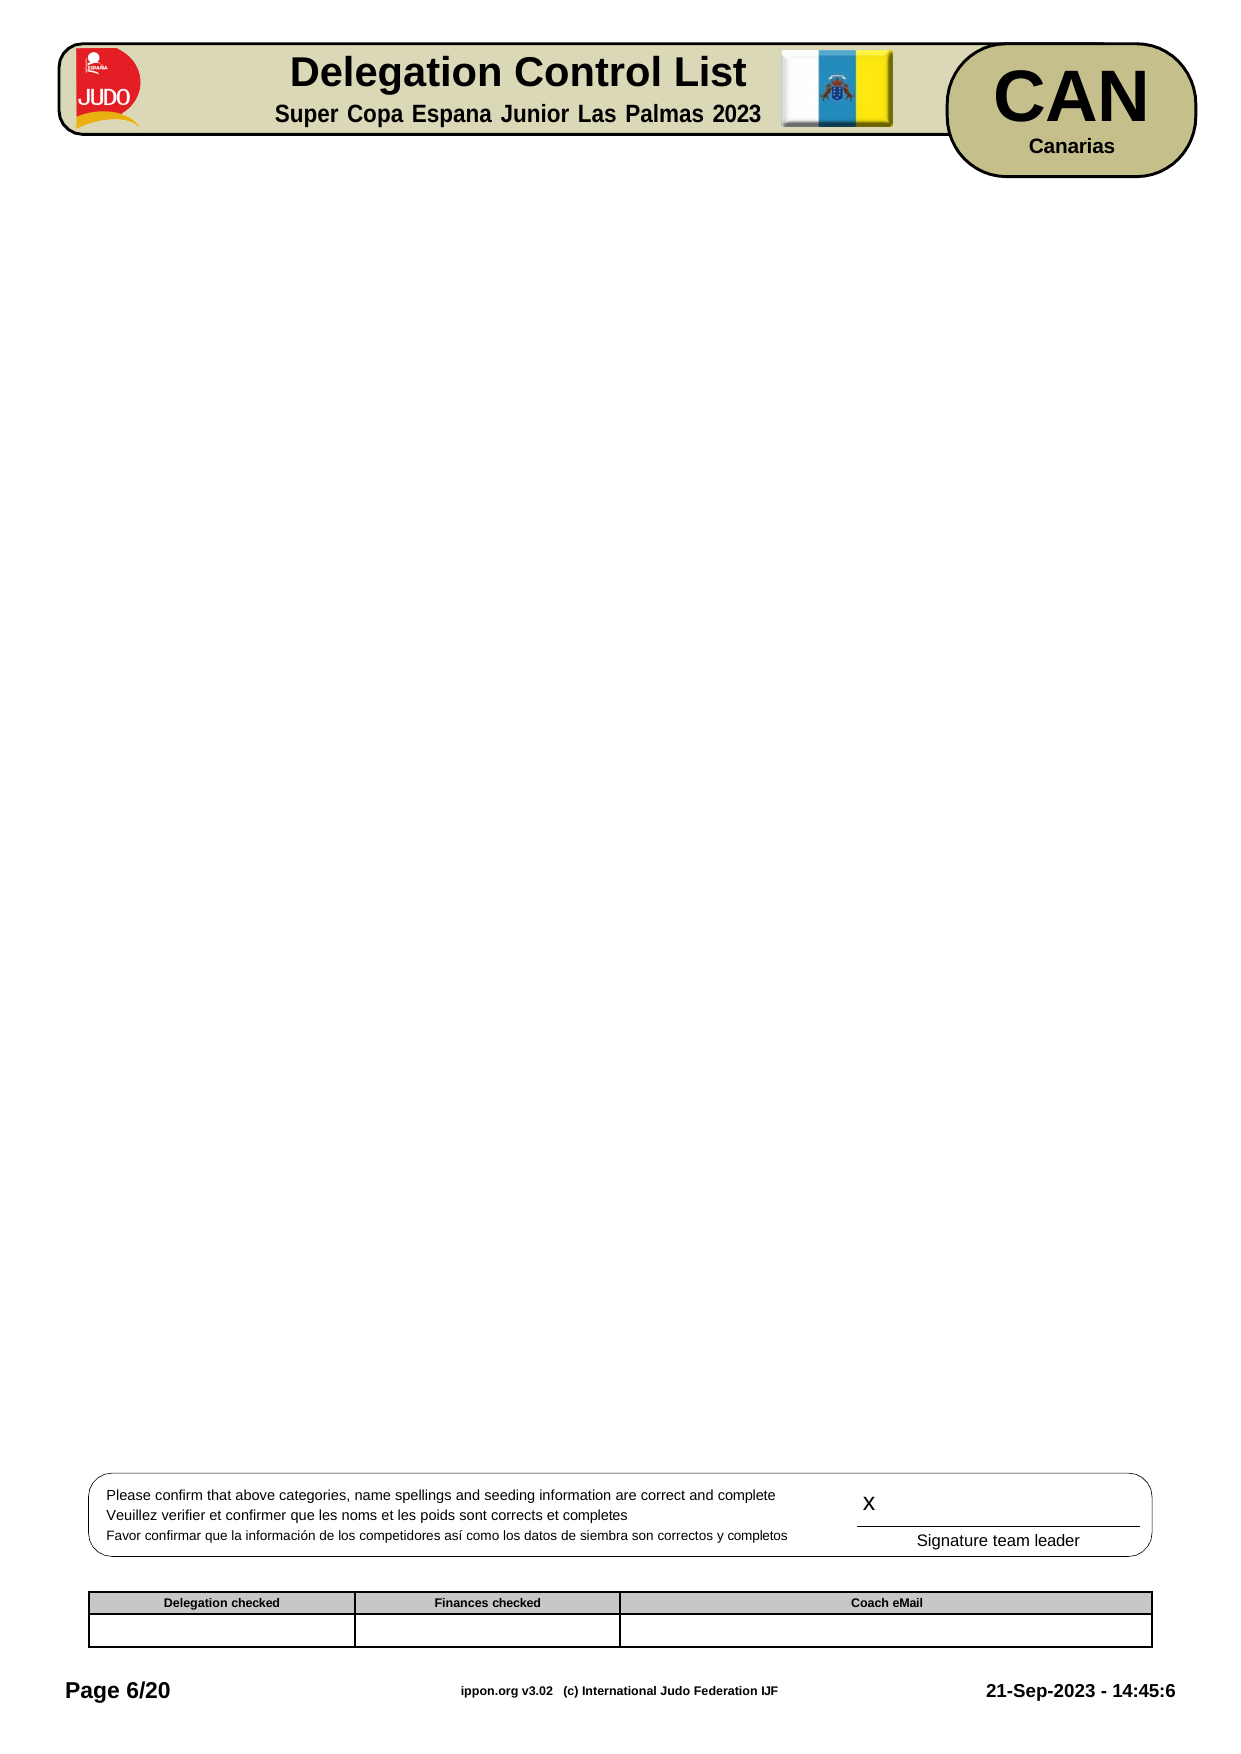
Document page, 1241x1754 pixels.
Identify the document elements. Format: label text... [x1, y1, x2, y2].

text x [863, 1491, 877, 1515]
picture [76, 48, 142, 130]
text Canarias [992, 136, 1151, 158]
text Signature team leader [917, 1534, 1083, 1550]
text Favor confirmar que la información de los competidores así como los datos de siembra son correctos y completos [106, 1528, 792, 1543]
table_header Delegation checked [90, 1593, 354, 1613]
text Delegation Control List [272, 54, 764, 95]
table_cell [621, 1615, 1151, 1646]
table_cell [356, 1615, 619, 1646]
text Super Copa Espana Junior Las Palmas 2023 [272, 99, 764, 128]
text Please confirm that above categories, name spellings and seeding information are correct and complete [106, 1488, 792, 1503]
table_cell [90, 1615, 354, 1646]
table_header Finances checked [356, 1593, 619, 1613]
text CAN [992, 66, 1151, 136]
picture [781, 50, 893, 127]
text Veuillez verifier et confirmer que les noms et les poids sont corrects et completes [106, 1507, 792, 1523]
table_header Coach eMail [621, 1593, 1151, 1613]
